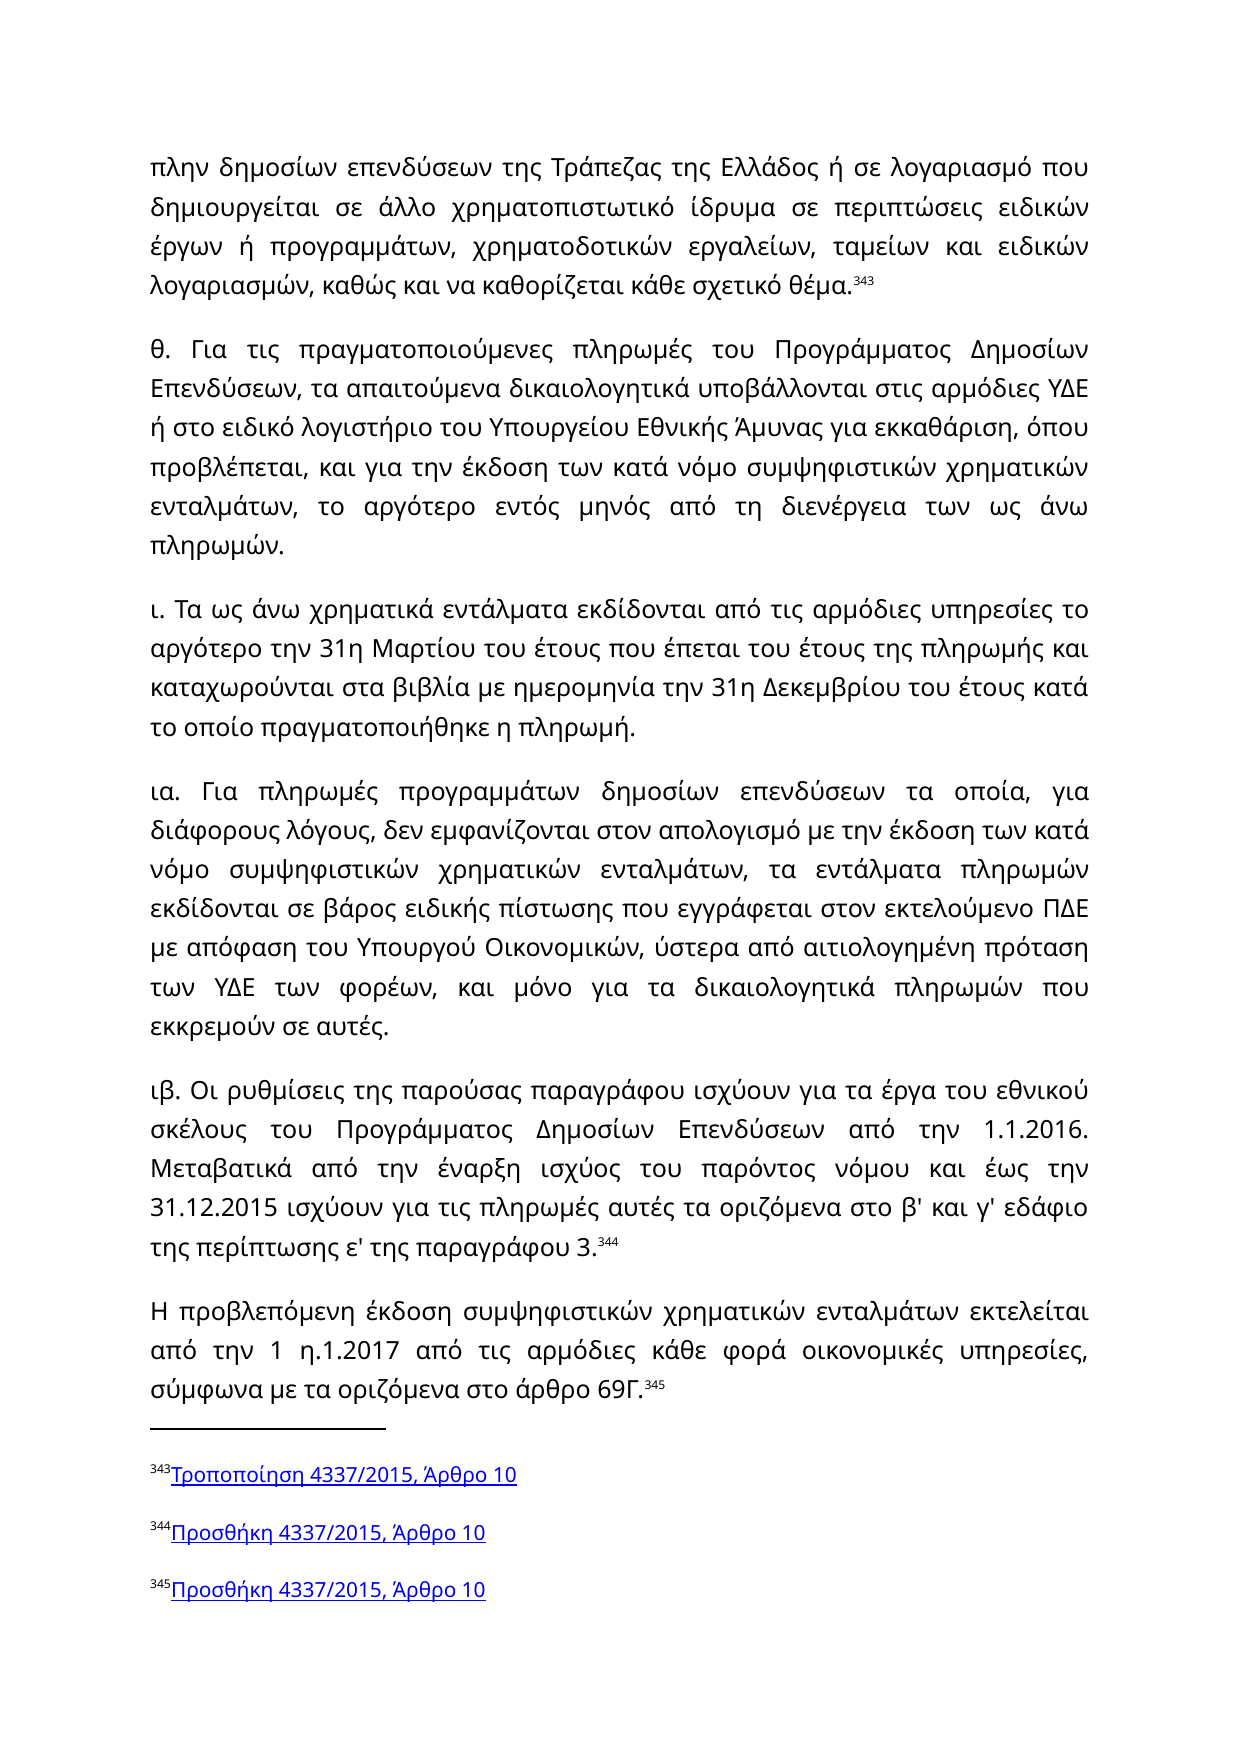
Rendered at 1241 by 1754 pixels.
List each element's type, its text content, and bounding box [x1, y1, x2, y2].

text Προσθήκη 4337/2015, Άρθρο 10 [150, 1518, 1090, 1546]
text Τροποποίηση 4337/2015, Άρθρο 10 [150, 1460, 1090, 1489]
text ια. Για πληρωμές προγραμμάτων δημοσίων επενδύσεων τα οποία, για διάφορους λόγους, δεν εμφανίζονται στον απολογισμό με την έκδοση των κατά νόμο συμψηφιστικών χρηματικών ενταλμάτων, τα εντάλματα πληρωμών εκδίδονται σε βάρος ειδικής πίστωσης που εγγράφεται στον εκτελούμενο ΠΔΕ με απόφαση του Υπουργού Οικονομικών, ύστερα από αιτιολογημένη πρόταση των ΥΔΕ των φορέων, και μόνο για τα δικαιολογητικά πληρωμών που εκκρεμούν σε αυτές. [150, 773, 1090, 1042]
text Προσθήκη 4337/2015, Άρθρο 10 [150, 1576, 1090, 1604]
text πλην δημοσίων επενδύσεων της Τράπεζας της Ελλάδος ή σε λογαριασμό που δημιουργείται σε άλλο χρηματοπιστωτικό ίδρυμα σε περιπτώσεις ειδικών έργων ή προγραμμάτων, χρηματοδοτικών εργαλείων, ταμείων και ειδικών λογαριασμών, καθώς και να καθορίζεται κάθε σχετικό θέμα. [150, 150, 1090, 302]
text θ. Για τις πραγματοποιούμενες πληρωμές του Προγράμματος Δημοσίων Επενδύσεων, τα απαιτούμενα δικαιολογητικά υποβάλλονται στις αρμόδιες ΥΔΕ ή στο ειδικό λογιστήριο του Υπουργείου Εθνικής Άμυνας για εκκαθάριση, όπου προβλέπεται, και για την έκδοση των κατά νόμο συμψηφιστικών χρηματικών ενταλμάτων, το αργότερο εντός μηνός από τη διενέργεια των ως άνω πληρωμών. [150, 332, 1090, 562]
text Η προβλεπόμενη έκδοση συμψηφιστικών χρηματικών ενταλμάτων εκτελείται από την 1 η.1.2017 από τις αρμόδιες κάθε φορά οικονομικές υπηρεσίες, σύμφωνα με τα οριζόμενα στο άρθρο 69Γ. [150, 1293, 1090, 1406]
text ι. Τα ως άνω χρηματικά εντάλματα εκδίδονται από τις αρμόδιες υπηρεσίες το αργότερο την 31η Μαρτίου του έτους που έπεται του έτους της πληρωμής και καταχωρούνται στα βιβλία με ημερομηνία την 31η Δεκεμβρίου του έτους κατά το οποίο πραγματοποιήθηκε η πληρωμή. [150, 592, 1090, 743]
text ιβ. Οι ρυθμίσεις της παρούσας παραγράφου ισχύουν για τα έργα του εθνικού σκέλους του Προγράμματος Δημοσίων Επενδύσεων από την 1.1.2016. Μεταβατικά από την έναρξη ισχύος του παρόντος νόμου και έως την 31.12.2015 ισχύουν για τις πληρωμές αυτές τα οριζόμενα στο β' και γ' εδάφιο της περίπτωσης ε' της παραγράφου 3. [150, 1072, 1090, 1263]
